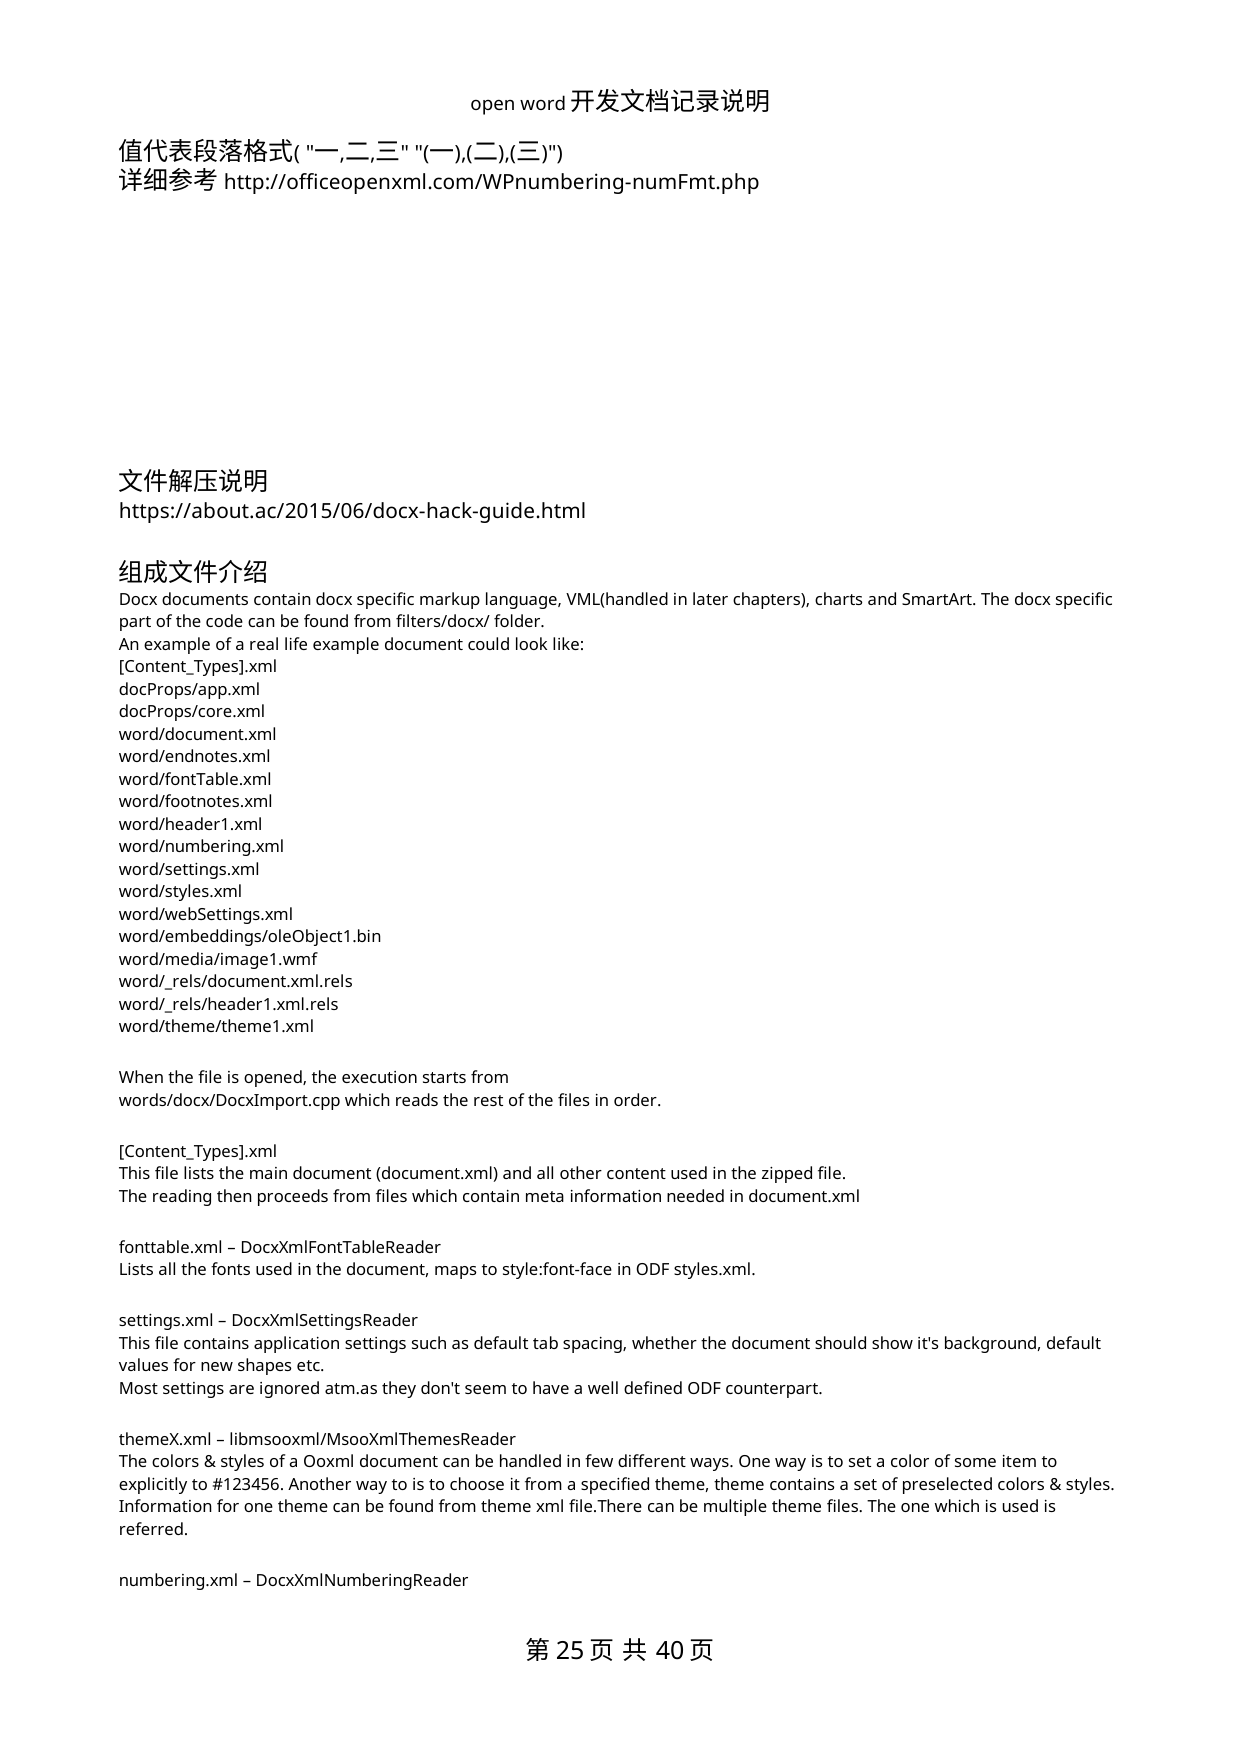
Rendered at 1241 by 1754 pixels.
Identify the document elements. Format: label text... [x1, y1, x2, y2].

text word/embeddings/oleObject1.bin [119, 925, 1121, 947]
text This file lists the main document (document.xml) and all other content used in the zipped file. [119, 1162, 1121, 1184]
text 文件解压说明 [119, 467, 1121, 496]
text settings.xml – DocxXmlSettingsReader [119, 1309, 1121, 1332]
text Lists all the fonts used in the document, maps to style:font-face in ODF styles.xml. [119, 1258, 1121, 1281]
text When the file is opened, the execution starts from [119, 1066, 1121, 1088]
text word/theme/theme1.xml [119, 1015, 1121, 1037]
text word/numbering.xml [119, 835, 1121, 857]
text The colors & styles of a Ooxml document can be handled in few different ways. One way is to set a color of some item to explicitly to #123456. Another way to is to choose it from a specified theme, theme contains a set of preselected colors & styles. Information for one theme can be found from theme xml file.There can be multiple theme files. The one which is used is referred. [119, 1450, 1121, 1540]
text Docx documents contain docx specific markup language, VML(handled in later chapters), charts and SmartArt. The docx specific part of the code can be found from filters/docx/ folder. [119, 587, 1121, 632]
text [Content_Types].xml [119, 655, 1121, 677]
text word/_rels/document.xml.rels [119, 970, 1121, 992]
text themeX.xml – libmsooxml/MsooXmlThemesReader [119, 1428, 1121, 1450]
text [Content_Types].xml [119, 1139, 1121, 1162]
text Most settings are ignored atm.as they don't seem to have a well defined ODF counterpart. [119, 1377, 1121, 1399]
text docProps/core.xml [119, 700, 1121, 722]
text word/fontTable.xml [119, 767, 1121, 790]
text fonttable.xml – DocxXmlFontTableReader [119, 1236, 1121, 1258]
text word/settings.xml [119, 857, 1121, 880]
text 详细参考http://officeopenxml.com/WPnumbering-numFmt.php [119, 166, 1121, 195]
text docProps/app.xml [119, 677, 1121, 700]
text word/header1.xml [119, 812, 1121, 835]
text The reading then proceeds from files which contain meta information needed in document.xml [119, 1184, 1121, 1207]
text This file contains application settings such as default tab spacing, whether the document should show it's background, default values for new shapes etc. [119, 1332, 1121, 1377]
text word/webSettings.xml [119, 902, 1121, 925]
text 组成文件介绍 [119, 558, 1121, 587]
text numbering.xml – DocxXmlNumberingReader [119, 1569, 1121, 1591]
text word/document.xml [119, 722, 1121, 745]
text word/styles.xml [119, 880, 1121, 902]
text words/docx/DocxImport.cpp which reads the rest of the files in order. [119, 1088, 1121, 1111]
text 值代表段落格式( "一,二,三" "(一),(二),(三)") [119, 137, 1121, 166]
text word/footnotes.xml [119, 790, 1121, 812]
text https://about.ac/2015/06/docx-hack-guide.html [119, 496, 1121, 524]
text word/endnotes.xml [119, 745, 1121, 767]
text word/media/image1.wmf [119, 947, 1121, 970]
text word/_rels/header1.xml.rels [119, 992, 1121, 1015]
text An example of a real life example document could look like: [119, 632, 1121, 655]
